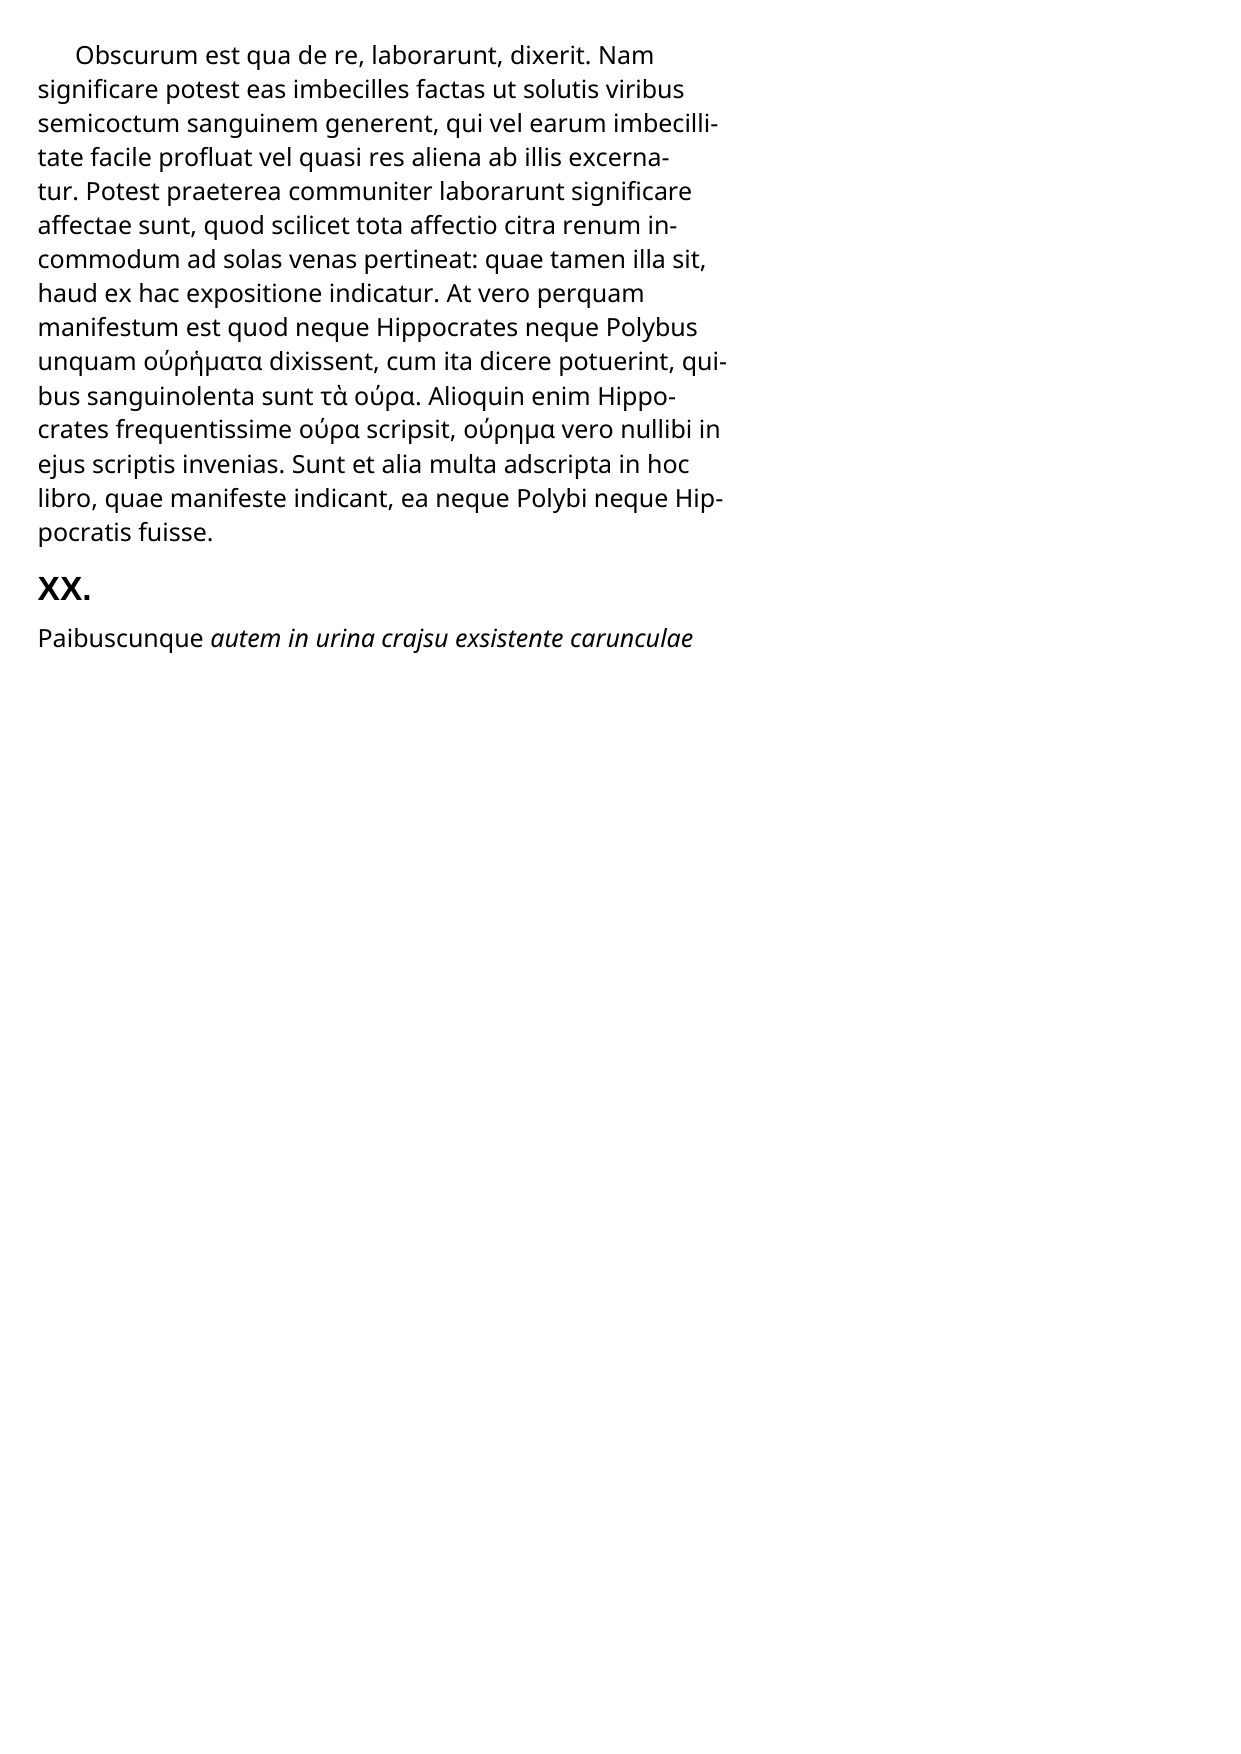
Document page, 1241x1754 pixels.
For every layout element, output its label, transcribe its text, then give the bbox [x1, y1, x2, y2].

text Obscurum est qua de re, laborarunt, dixerit. Nam significare potest eas imbecilles factas ut solutis viribus semicoctum sanguinem generent, qui vel earum imbecilli- tate facile profluat vel quasi res aliena ab illis excerna- tur. Potest praeterea communiter laborarunt significare affectae sunt, quod scilicet tota affectio citra renum in- commodum ad solas venas pertineat: quae tamen illa sit, haud ex hac expositione indicatur. At vero perquam manifestum est quod neque Hippocrates neque Polybus unquam ούρἡματα dixissent, cum ita dicere potuerint, qui- bus sanguinolenta sunt τὰ ούρα. Alioquin enim Hippo- crates frequentissime ούρα scripsit, ούρημα vero nullibi in ejus scriptis invenias. Sunt et alia multa adscripta in hoc libro, quae manifeste indicant, ea neque Polybi neque Hip- pocratis fuisse. [37, 37, 1203, 548]
text Paibuscunque autem in urina crajsu exsistente carunculae [37, 620, 1203, 654]
subtitle XX. [37, 569, 1203, 608]
